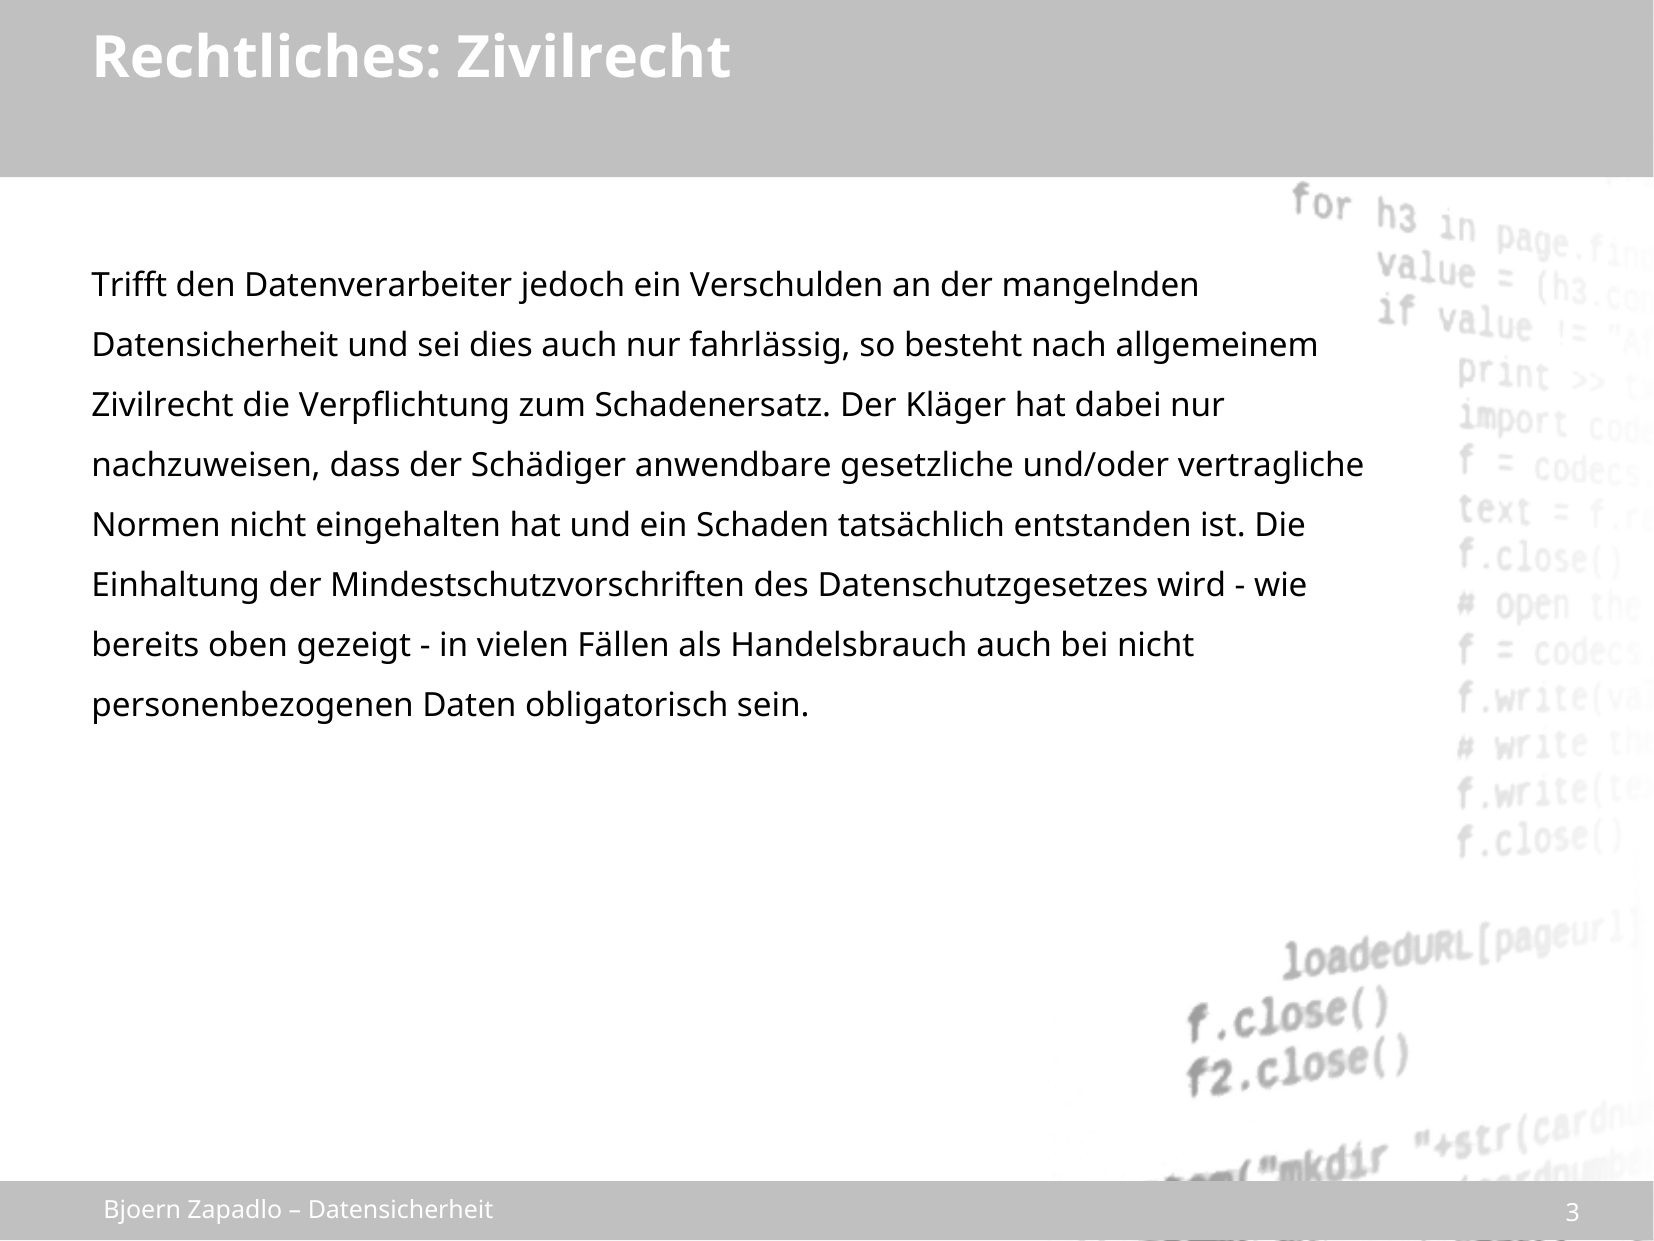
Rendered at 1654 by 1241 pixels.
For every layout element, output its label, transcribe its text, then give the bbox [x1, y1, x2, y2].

text_box Trifft den Datenverarbeiter jedoch ein Verschulden an der mangelnden Datensicherheit und sei dies auch nur fahrlässig, so besteht nach allgemeinem Zivilrecht die Verpflichtung zum Schadenersatz. Der Kläger hat dabei nur nachzuweisen, dass der Schädiger anwendbare gesetzliche und/oder vertragliche Normen nicht eingehalten hat und ein Schaden tatsächlich entstanden ist. Die Einhaltung der Mindestschutzvorschriften des Datenschutzgesetzes wird - wie bereits oben gezeigt - in vielen Fällen als Handelsbrauch auch bei nicht personenbezogenen Daten obligatorisch sein. [76, 236, 1432, 731]
picture [0, 178, 1654, 1181]
text_box Rechtliches: Zivilrecht [76, 17, 1444, 98]
